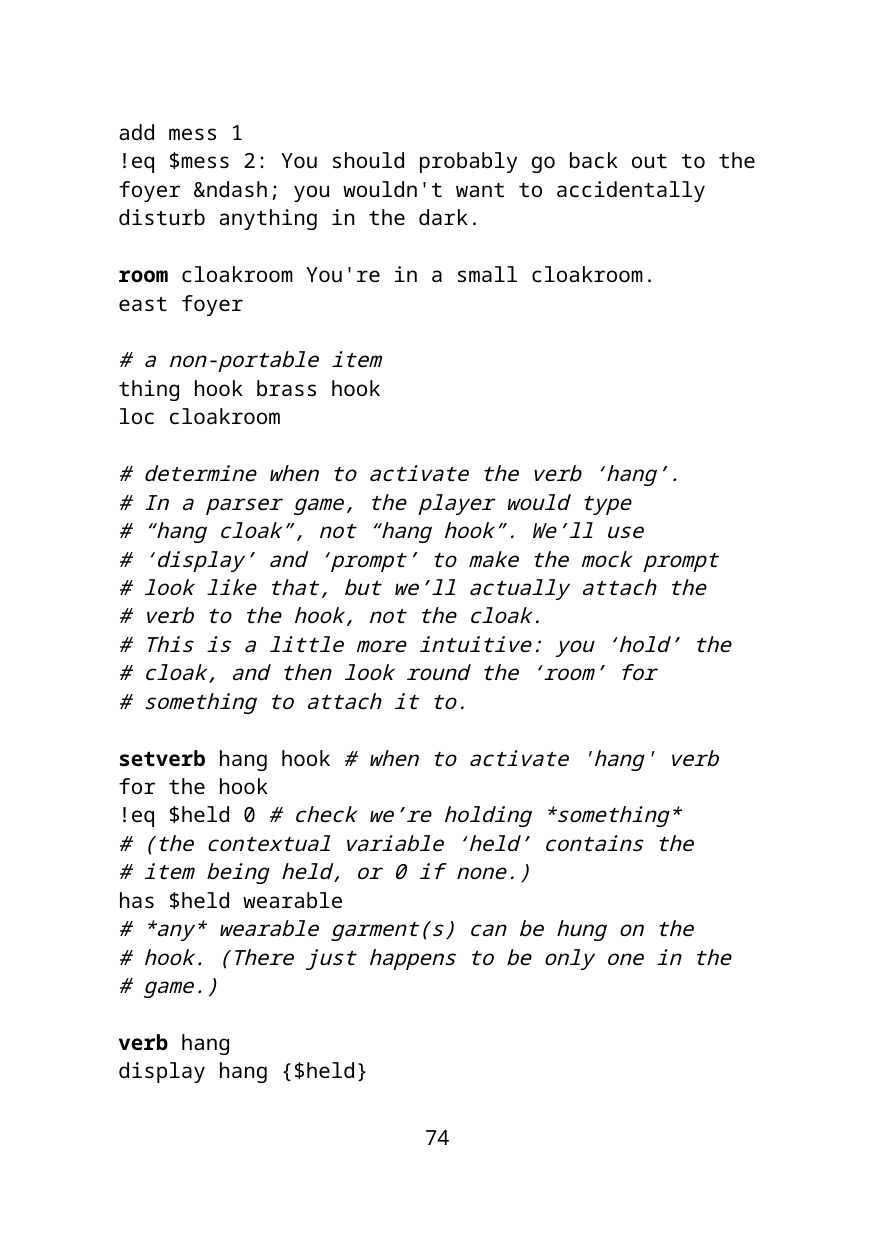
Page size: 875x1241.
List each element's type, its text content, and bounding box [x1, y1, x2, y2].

text !eq $mess 2: You should probably go back out to the foyer &ndash; you wouldn't want to accidentally disturb anything in the dark. [118, 147, 756, 232]
text # hook. (There just happens to be only one in the [118, 943, 756, 971]
text # something to attach it to. [118, 687, 756, 715]
text # look like that, but we’ll actually attach the [118, 573, 756, 602]
text has $held wearable [118, 886, 756, 914]
text # cloak, and then look round the ‘room’ for [118, 658, 756, 687]
text !eq $held 0 # check we’re holding *something* [118, 801, 756, 829]
text # “hang cloak”, not “hang hook”. We’ll use [118, 516, 756, 545]
text setverb hang hook # when to activate 'hang' verb for the hook [118, 744, 756, 801]
text # determine when to activate the verb ‘hang’. [118, 459, 756, 488]
text east foyer [118, 289, 756, 317]
text # In a parser game, the player would type [118, 488, 756, 516]
text # (the contextual variable ‘held’ contains the [118, 829, 756, 857]
text display hang {$held} [118, 1057, 756, 1085]
text room cloakroom You're in a small cloakroom. [118, 260, 756, 289]
text loc cloakroom [118, 402, 756, 431]
text # verb to the hook, not the cloak. [118, 602, 756, 630]
text # ‘display’ and ‘prompt’ to make the mock prompt [118, 545, 756, 573]
text verb hang [118, 1028, 756, 1057]
text add mess 1 [118, 118, 756, 147]
text # *any* wearable garment(s) can be hung on the [118, 914, 756, 943]
text thing hook brass hook [118, 374, 756, 402]
text # This is a little more intuitive: you ‘hold’ the [118, 630, 756, 658]
text # item being held, or 0 if none.) [118, 857, 756, 886]
text # a non-portable item [118, 346, 756, 374]
text # game.) [118, 971, 756, 1000]
